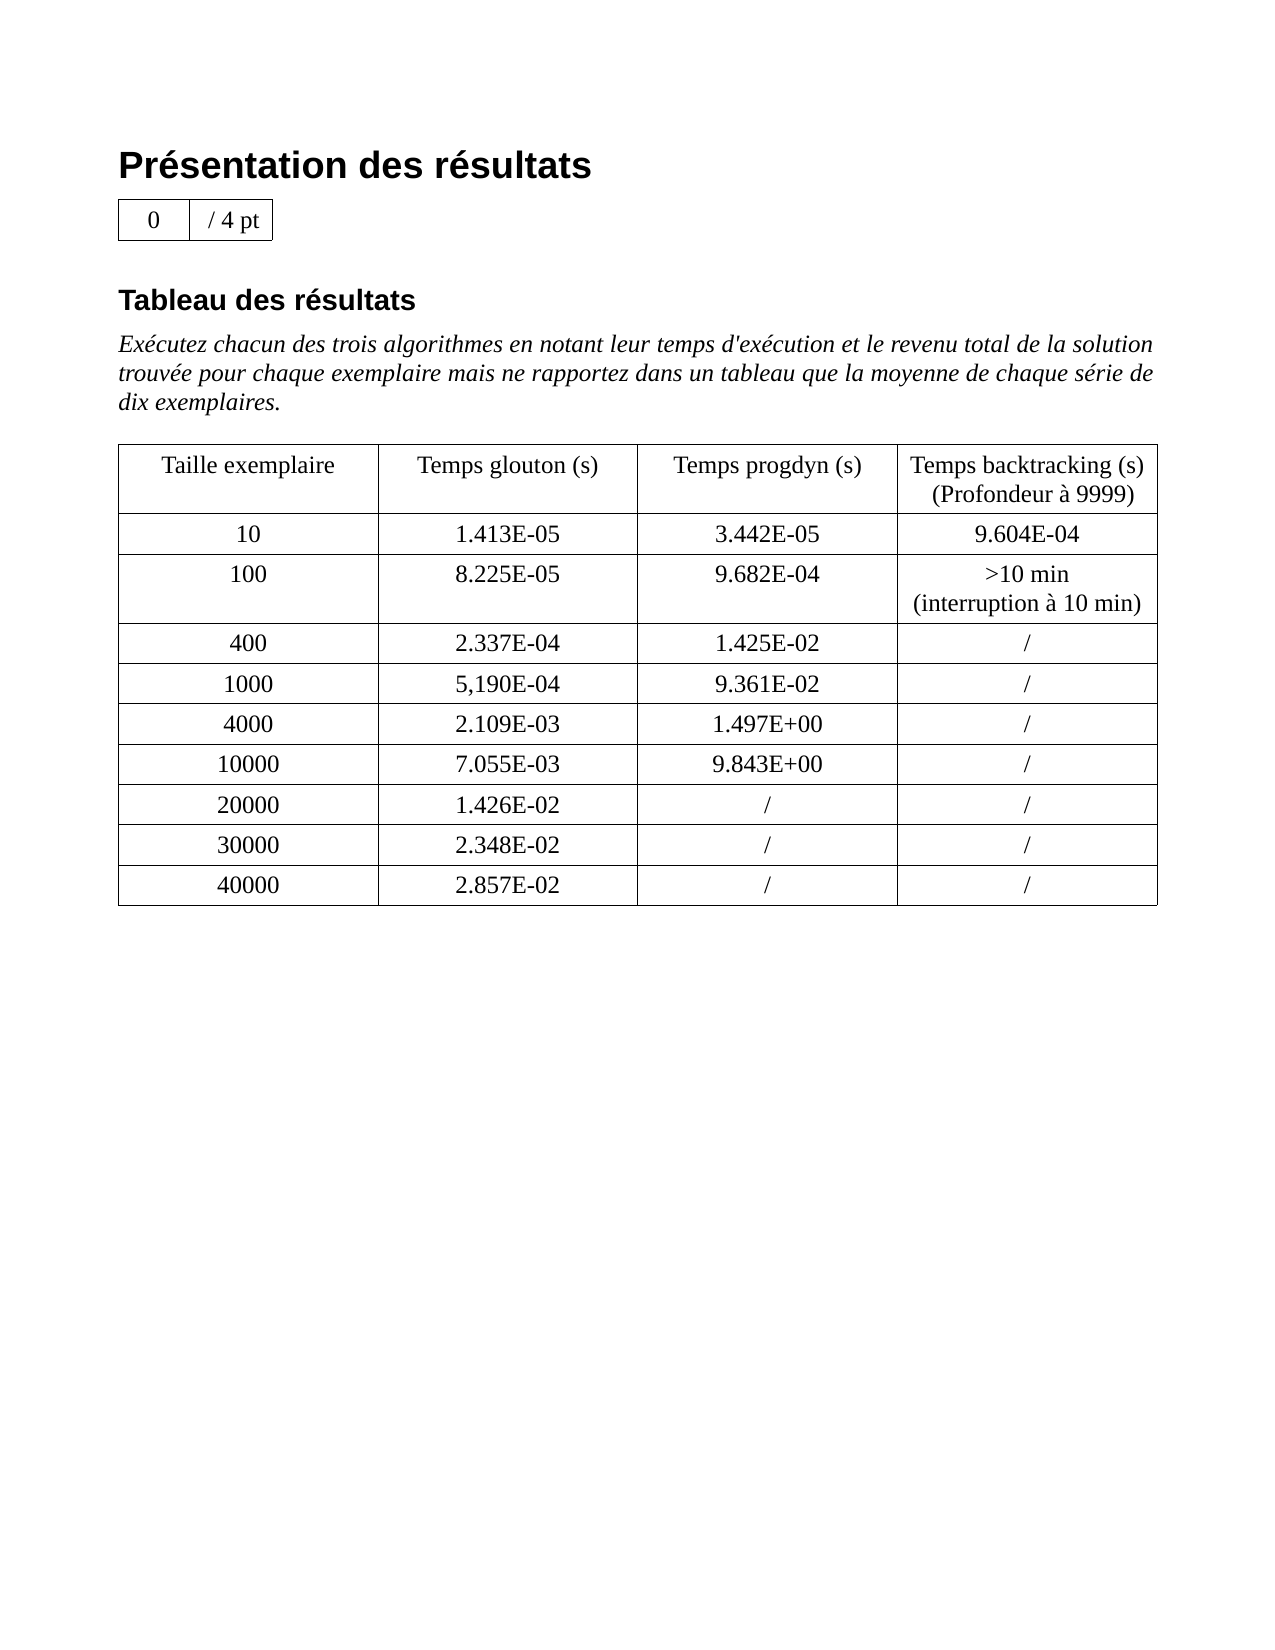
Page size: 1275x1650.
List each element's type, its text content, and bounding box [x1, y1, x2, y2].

table_header 0 [119, 200, 189, 239]
table_cell / [898, 866, 1157, 905]
table_cell 2,348E-02 [379, 825, 637, 864]
table_header Temps glouton (s) [379, 445, 637, 513]
table_header / 4 pt [190, 200, 272, 239]
table_cell 40000 [119, 866, 378, 905]
table_cell 2,337E-04 [379, 624, 637, 663]
table_header Temps backtracking (s) (Profondeur à 9999) [898, 445, 1157, 513]
table_cell 3,442E-05 [638, 514, 897, 554]
table_cell 1000 [119, 664, 378, 703]
table_cell 10 [119, 514, 378, 554]
table_cell 1,413E-05 [379, 514, 637, 554]
table_cell / [638, 785, 897, 824]
table_cell / [898, 785, 1157, 824]
subtitle Présentation des résultats [118, 143, 1157, 187]
table_cell 1,426E-02 [379, 785, 637, 824]
text Exécutez chacun des trois algorithmes en notant leur temps d'exécution et le revenu total de la solution trouvée pour chaque exemplaire mais ne rapportez dans un tableau que la moyenne de chaque série de dix exemplaires. [118, 329, 1157, 416]
table_cell / [898, 664, 1157, 703]
table_header Temps progdyn (s) [638, 445, 897, 513]
table_cell 9,843E+00 [638, 745, 897, 784]
table_cell 1,497E+00 [638, 704, 897, 744]
table_cell >10 min (interruption à 10 min) [898, 555, 1157, 623]
table_cell 5,190E-04 [379, 664, 637, 703]
table_cell / [638, 825, 897, 864]
table_cell 9,361E-02 [638, 664, 897, 703]
table_cell 4000 [119, 704, 378, 744]
table_cell 2,109E-03 [379, 704, 637, 744]
table_cell 20000 [119, 785, 378, 824]
table_cell / [638, 866, 897, 905]
table_cell 8,225E-05 [379, 555, 637, 623]
table_cell 10000 [119, 745, 378, 784]
table_cell 7,055E-03 [379, 745, 637, 784]
table_cell 1,425E-02 [638, 624, 897, 663]
table_cell / [898, 825, 1157, 864]
table_cell / [898, 704, 1157, 744]
table_cell 400 [119, 624, 378, 663]
table_header Taille exemplaire [119, 445, 378, 513]
subtitle Tableau des résultats [118, 283, 1157, 317]
table_cell 9,682E-04 [638, 555, 897, 623]
table_cell 100 [119, 555, 378, 623]
table_cell 30000 [119, 825, 378, 864]
table_cell 2,857E-02 [379, 866, 637, 905]
table_cell 9,604E-04 [898, 514, 1157, 554]
table_cell / [898, 624, 1157, 663]
table_cell / [898, 745, 1157, 784]
